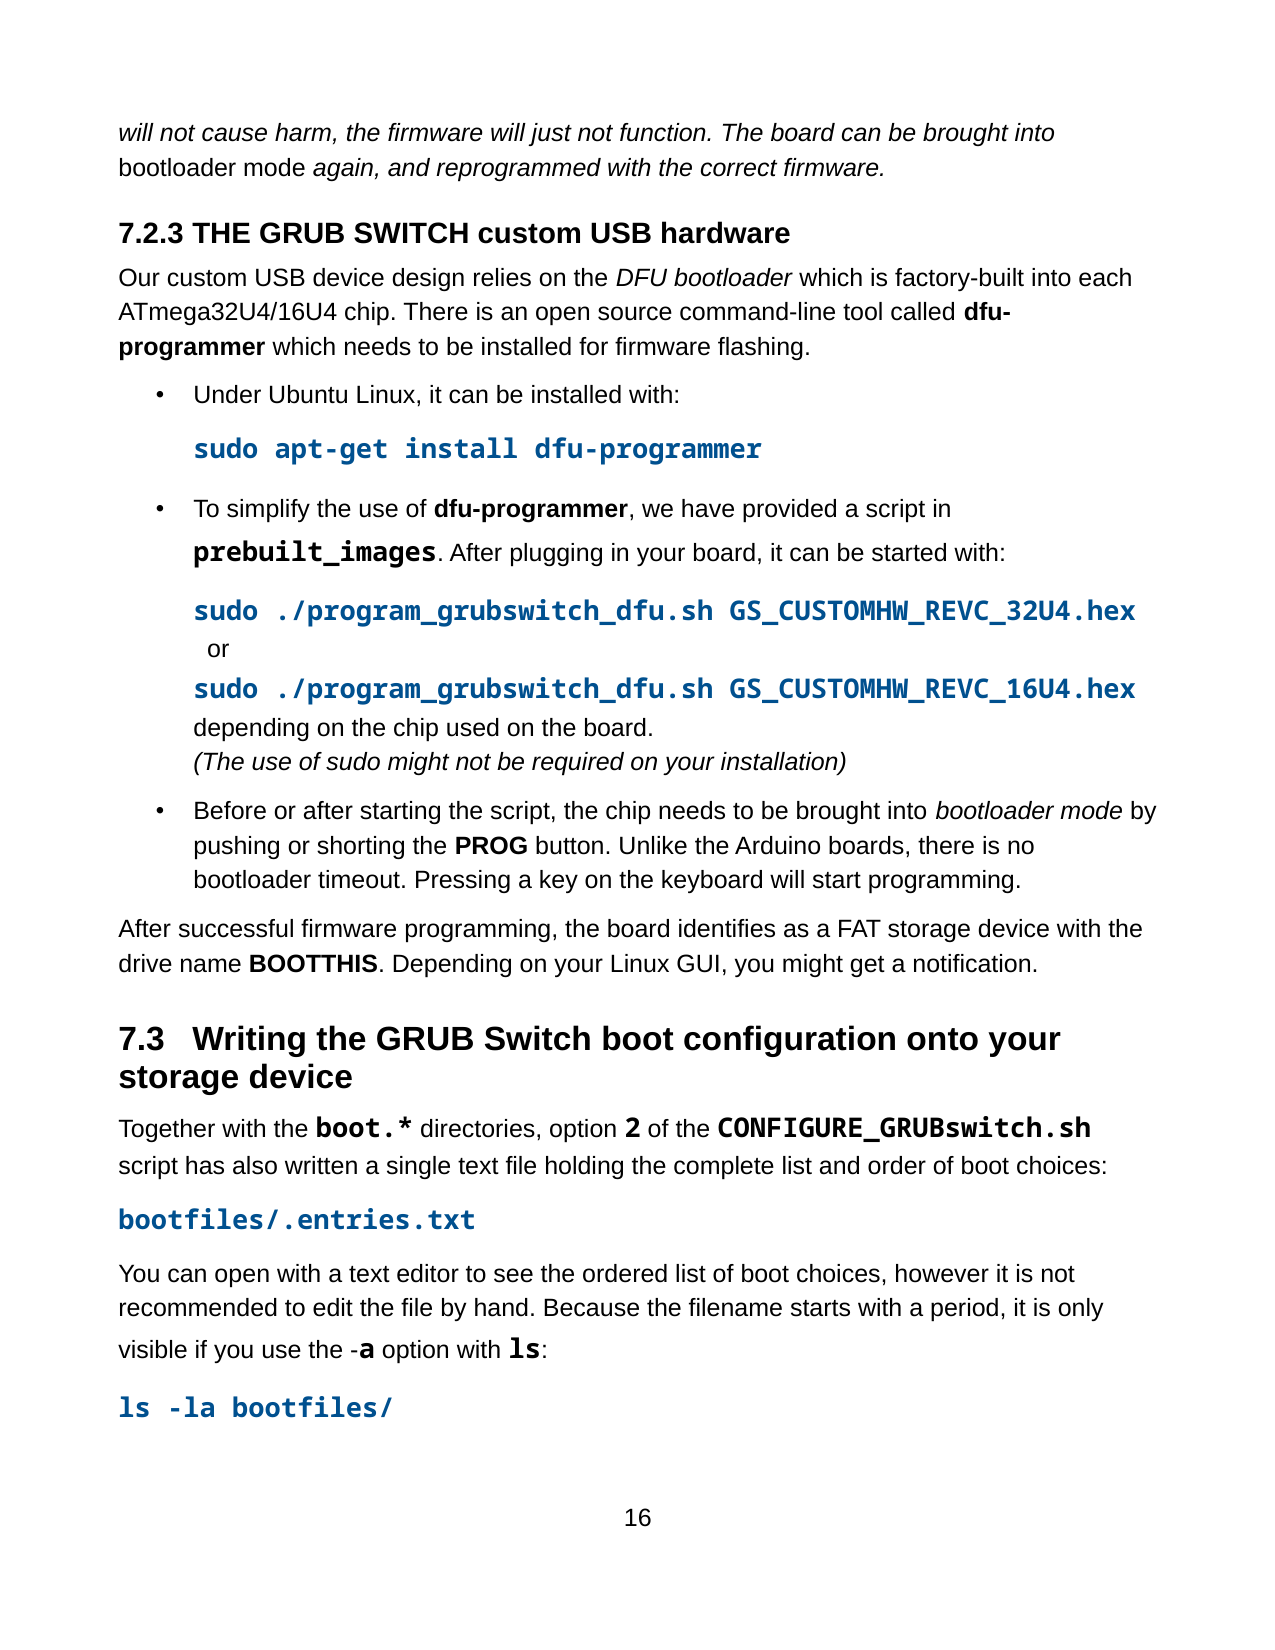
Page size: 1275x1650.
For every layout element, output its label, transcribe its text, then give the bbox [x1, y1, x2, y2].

text bootfiles/.entries.txt [118, 1200, 1157, 1237]
list sudo ./program_grubswitch_dfu.sh GS_CUSTOMHW_REVC_32U4.hex or sudo ./program_grubswitch_dfu.sh GS_CUSTOMHW_REVC_16U4.hex depending on the chip used on the board. (The use of sudo might not be required on your installation) [156, 591, 1157, 776]
subtitle Writing the GRUB Switch boot configuration onto your storage device [118, 1019, 1157, 1096]
list sudo apt-get install dfu-programmer [156, 430, 1157, 467]
text You can open with a text editor to see the ordered list of boot choices, however it is not recommended to edit the file by hand. Because the filename starts with a period, it is only visible if you use the -a option with ls: [118, 1259, 1157, 1366]
list To simplify the use of dfu-programmer, we have provided a script in prebuilt_images. After plugging in your board, it can be started with: [156, 488, 1157, 569]
text will not cause harm, the firmware will just not function. The board can be brought into bootloader mode again, and reprogrammed with the correct firmware. [118, 118, 1157, 181]
text Together with the boot.* directories, option 2 of the CONFIGURE_GRUBswitch.sh script has also written a single text file holding the complete list and order of boot choices: [118, 1108, 1157, 1180]
text Our custom USB device design relies on the DFU bootloader which is factory-built into each ATmega32U4/16U4 chip. There is an open source command-line tool called dfu-programmer which needs to be installed for firmware flashing. [118, 262, 1157, 360]
list Before or after starting the script, the chip needs to be brought into bootloader mode by pushing or shorting the PROG button. Unlike the Arduino boards, there is no bootloader timeout. Pressing a key on the keyboard will start programming. [156, 796, 1157, 894]
subtitle THE GRUB SWITCH custom USB hardware [118, 216, 1157, 250]
text After successful firmware programming, the board identifies as a FAT storage device with the drive name BOOTTHIS. Depending on your Linux GUI, you might get a notification. [118, 914, 1157, 977]
text ls -la bootfiles/ [118, 1388, 1157, 1425]
list Under Ubuntu Linux, it can be installed with: [156, 381, 1157, 409]
